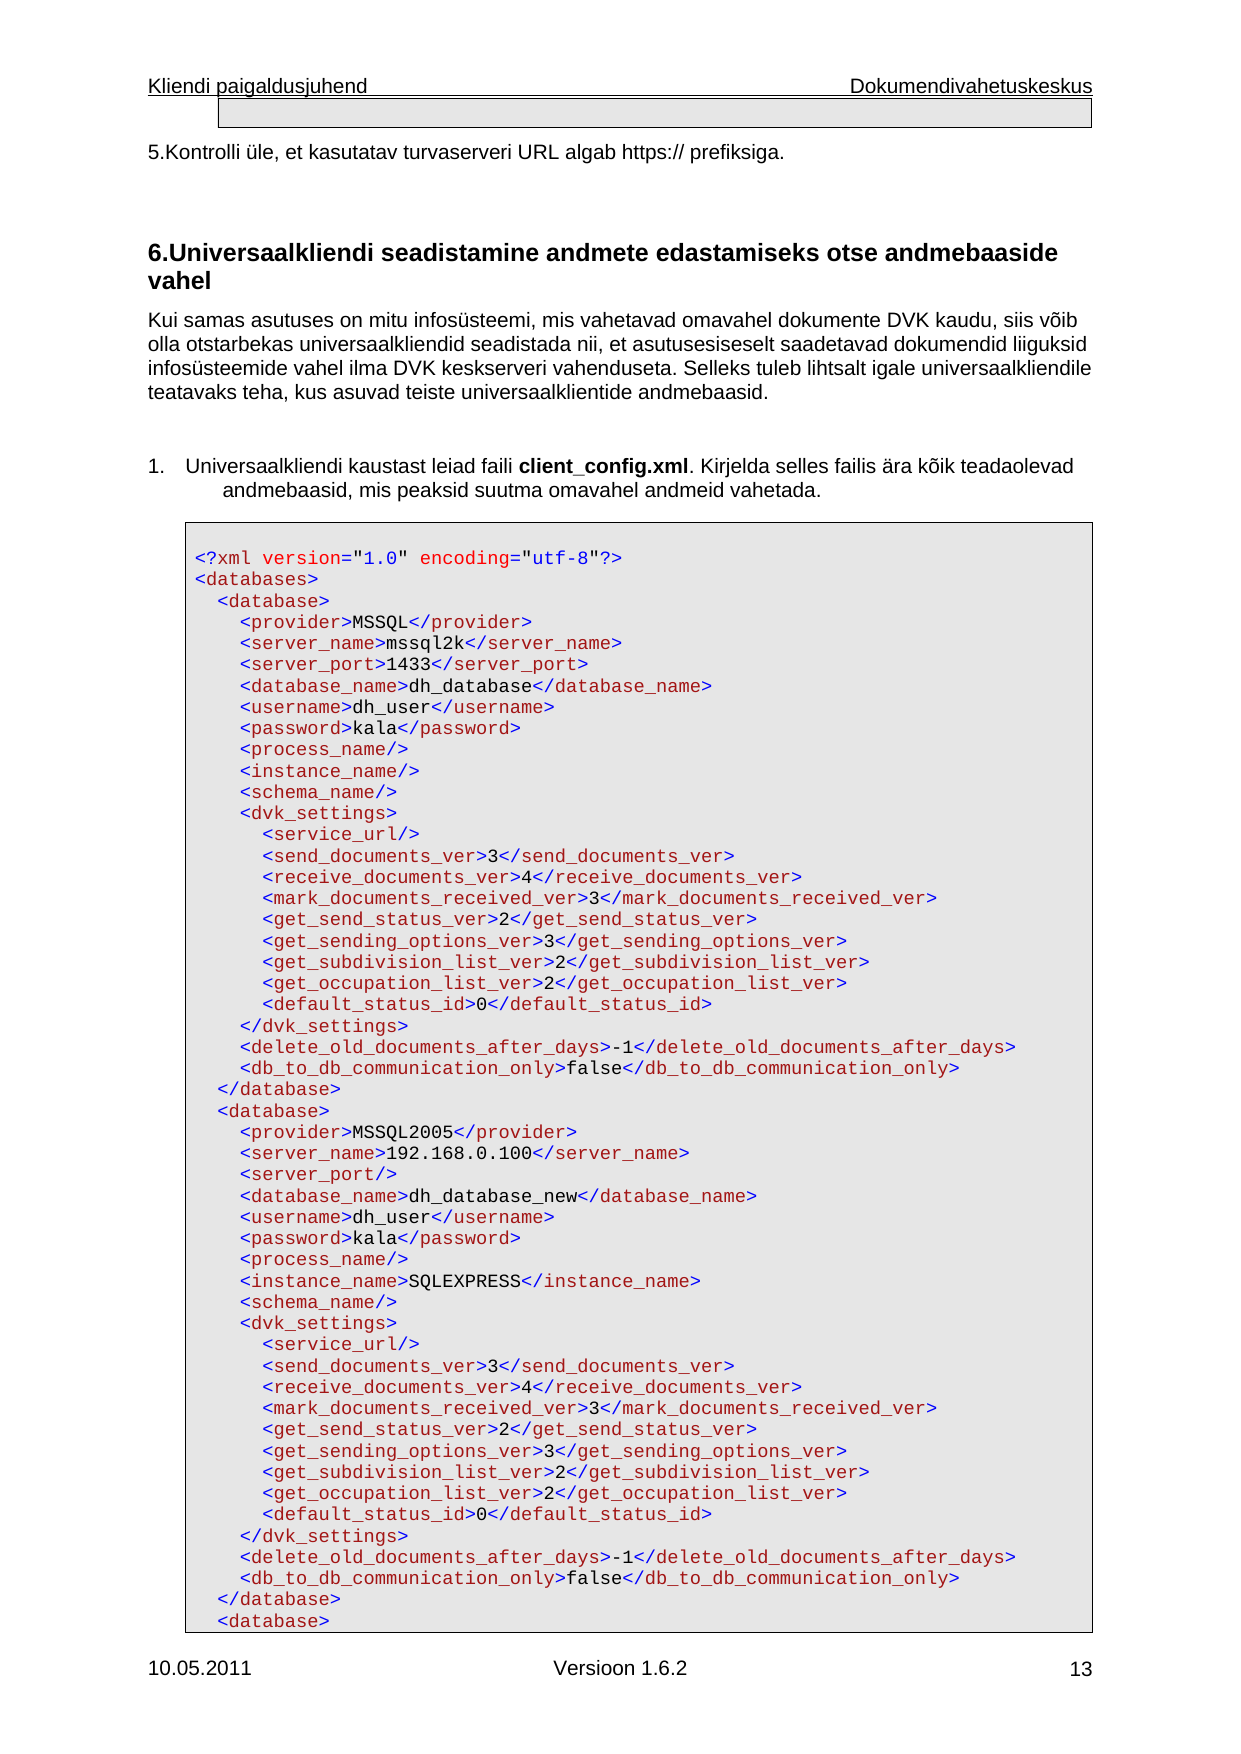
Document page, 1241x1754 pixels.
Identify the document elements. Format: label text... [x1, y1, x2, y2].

text <database> [186, 1608, 1092, 1632]
text <instance_name>SQLEXPRESS</instance_name> [186, 1268, 1092, 1289]
text <send_documents_ver>3</send_documents_ver> [186, 1353, 1092, 1374]
text <password>kala</password> [186, 1226, 1092, 1247]
text </dvk_settings> [186, 1013, 1092, 1034]
text <server_name>mssql2k</server_name> [186, 631, 1092, 652]
list Universaalkliendi kaustast leiad faili client_config.xml. Kirjelda selles failis ära kõik teadaolevad andmebaasid, mis peaksid suutma omavahel andmeid vahetada. [148, 453, 1093, 501]
text Kui samas asutuses on mitu infosüsteemi, mis vahetavad omavahel dokumente DVK kaudu, siis võib olla otstarbekas universaalkliendid seadistada nii, et asutusesiseselt saadetavad dokumendid liiguksid infosüsteemide vahel ilma DVK keskserveri vahenduseta. Selleks tuleb lihtsalt igale universaalkliendile teatavaks teha, kus asuvad teiste universaalklientide andmebaasid. [148, 308, 1093, 403]
text <dvk_settings> [186, 1311, 1092, 1332]
text <database_name>dh_database_new</database_name> [186, 1183, 1092, 1204]
text <process_name/> [186, 737, 1092, 758]
text <db_to_db_communication_only>false</db_to_db_communication_only> [186, 1056, 1092, 1077]
text <instance_name/> [186, 758, 1092, 779]
text <get_subdivision_list_ver>2</get_subdivision_list_ver> [186, 949, 1092, 971]
text <get_sending_options_ver>3</get_sending_options_ver> [186, 928, 1092, 949]
text <default_status_id>0</default_status_id> [186, 992, 1092, 1013]
text </database> [186, 1587, 1092, 1608]
text <username>dh_user</username> [186, 694, 1092, 716]
text <db_to_db_communication_only>false</db_to_db_communication_only> [186, 1566, 1092, 1587]
text </database> [186, 1077, 1092, 1098]
text <username>dh_user</username> [186, 1204, 1092, 1226]
text <provider>MSSQL</provider> [186, 609, 1092, 631]
text <database> [186, 588, 1092, 609]
text <server_port/> [186, 1162, 1092, 1183]
subtitle Universaalkliendi seadistamine andmete edastamiseks otse andmebaaside vahel [148, 238, 1093, 295]
text <receive_documents_ver>4</receive_documents_ver> [186, 1374, 1092, 1396]
text <password>kala</password> [186, 716, 1092, 737]
text <mark_documents_received_ver>3</mark_documents_received_ver> [186, 886, 1092, 907]
text <get_send_status_ver>2</get_send_status_ver> [186, 907, 1092, 928]
text <databases> [186, 567, 1092, 588]
text <default_status_id>0</default_status_id> [186, 1502, 1092, 1523]
text </dvk_settings> [186, 1523, 1092, 1544]
text <get_subdivision_list_ver>2</get_subdivision_list_ver> [186, 1459, 1092, 1481]
list Kontrolli üle, et kasutatav turvaserveri URL algab https:// prefiksiga. [148, 140, 1093, 164]
text <schema_name/> [186, 1289, 1092, 1311]
text <service_url/> [186, 822, 1092, 843]
text <?xml version="1.0" encoding="utf-8"?> [186, 546, 1092, 567]
text <receive_documents_ver>4</receive_documents_ver> [186, 864, 1092, 886]
text <get_send_status_ver>2</get_send_status_ver> [186, 1417, 1092, 1438]
text <service_url/> [186, 1332, 1092, 1353]
text <dvk_settings> [186, 801, 1092, 822]
text <schema_name/> [186, 779, 1092, 801]
text <process_name/> [186, 1247, 1092, 1268]
text <mark_documents_received_ver>3</mark_documents_received_ver> [186, 1396, 1092, 1417]
text <provider>MSSQL2005</provider> [186, 1119, 1092, 1141]
text <database_name>dh_database</database_name> [186, 673, 1092, 694]
text <server_port>1433</server_port> [186, 652, 1092, 673]
text <delete_old_documents_after_days>-1</delete_old_documents_after_days> [186, 1544, 1092, 1566]
text <delete_old_documents_after_days>-1</delete_old_documents_after_days> [186, 1034, 1092, 1056]
text <server_name>192.168.0.100</server_name> [186, 1141, 1092, 1162]
text <get_occupation_list_ver>2</get_occupation_list_ver> [186, 1481, 1092, 1502]
text <get_occupation_list_ver>2</get_occupation_list_ver> [186, 971, 1092, 992]
text <get_sending_options_ver>3</get_sending_options_ver> [186, 1438, 1092, 1459]
text <send_documents_ver>3</send_documents_ver> [186, 843, 1092, 864]
text <database> [186, 1098, 1092, 1119]
